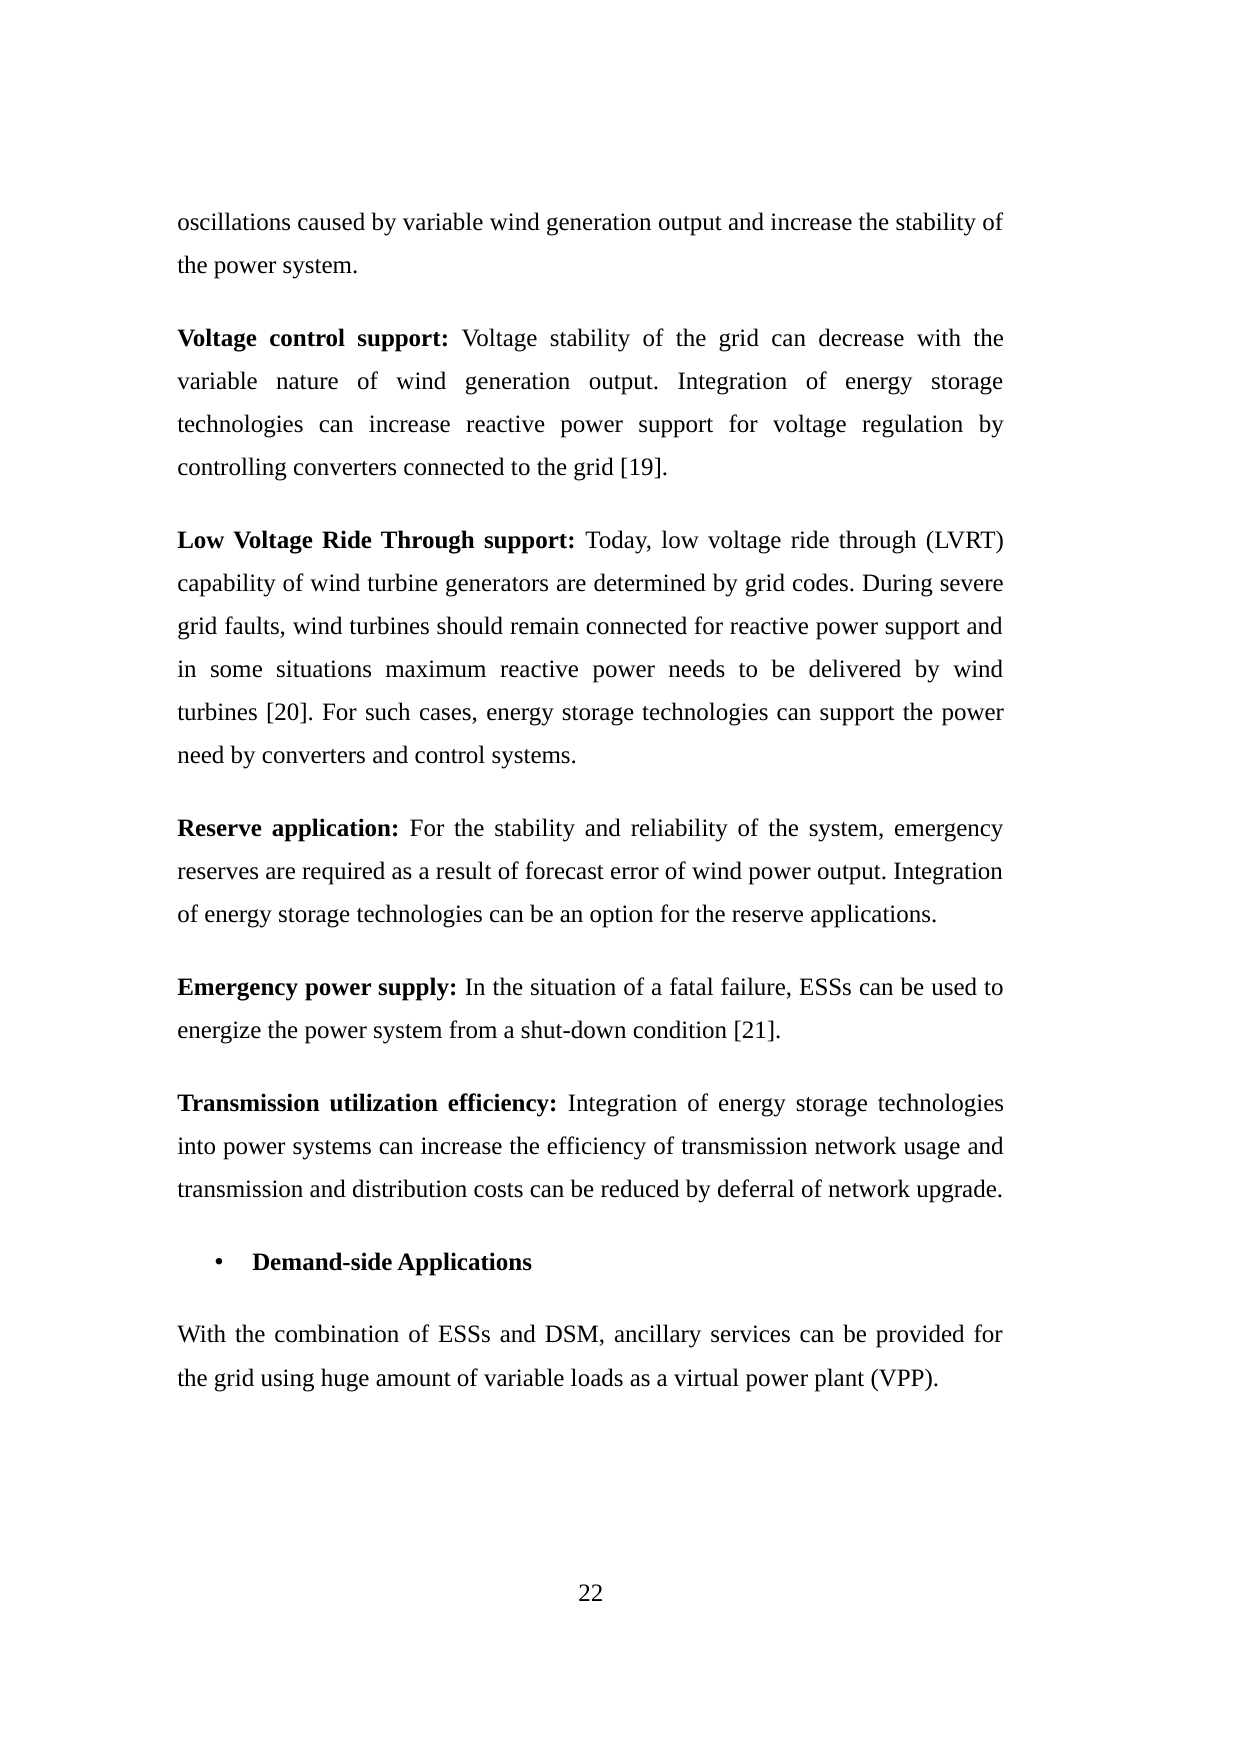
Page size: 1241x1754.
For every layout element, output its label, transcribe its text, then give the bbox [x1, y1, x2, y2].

text Low Voltage Ride Through support: Today, low voltage ride through (LVRT) capability of wind turbine generators are determined by grid codes. During severe grid faults, wind turbines should remain connected for reactive power support and in some situations maximum reactive power needs to be delivered by wind turbines [20]⁠. For such cases, energy storage technologies can support the power need by converters and control systems. [177, 525, 1004, 769]
text oscillations caused by variable wind generation output and increase the stability of the power system. [177, 207, 1004, 279]
text Voltage control support: Voltage stability of the grid can decrease with the variable nature of wind generation output. Integration of energy storage technologies can increase reactive power support for voltage regulation by controlling converters connected to the grid [19]⁠. [177, 323, 1004, 481]
list Demand-side Applications [214, 1247, 1004, 1276]
text Reserve application: For the stability and reliability of the system, emergency reserves are required as a result of forecast error of wind power output. Integration of energy storage technologies can be an option for the reserve applications. [177, 813, 1004, 928]
text With the combination of ESSs and DSM, ancillary services can be provided for the grid using huge amount of variable loads as a virtual power plant (VPP). [177, 1319, 1004, 1391]
text Transmission utilization efficiency: Integration of energy storage technologies into power systems can increase the efficiency of transmission network usage and transmission and distribution costs can be reduced by deferral of network upgrade. [177, 1088, 1004, 1203]
text Emergency power supply: In the situation of a fatal failure, ESSs can be used to energize the power system from a shut-down condition [21]⁠. [177, 972, 1004, 1044]
